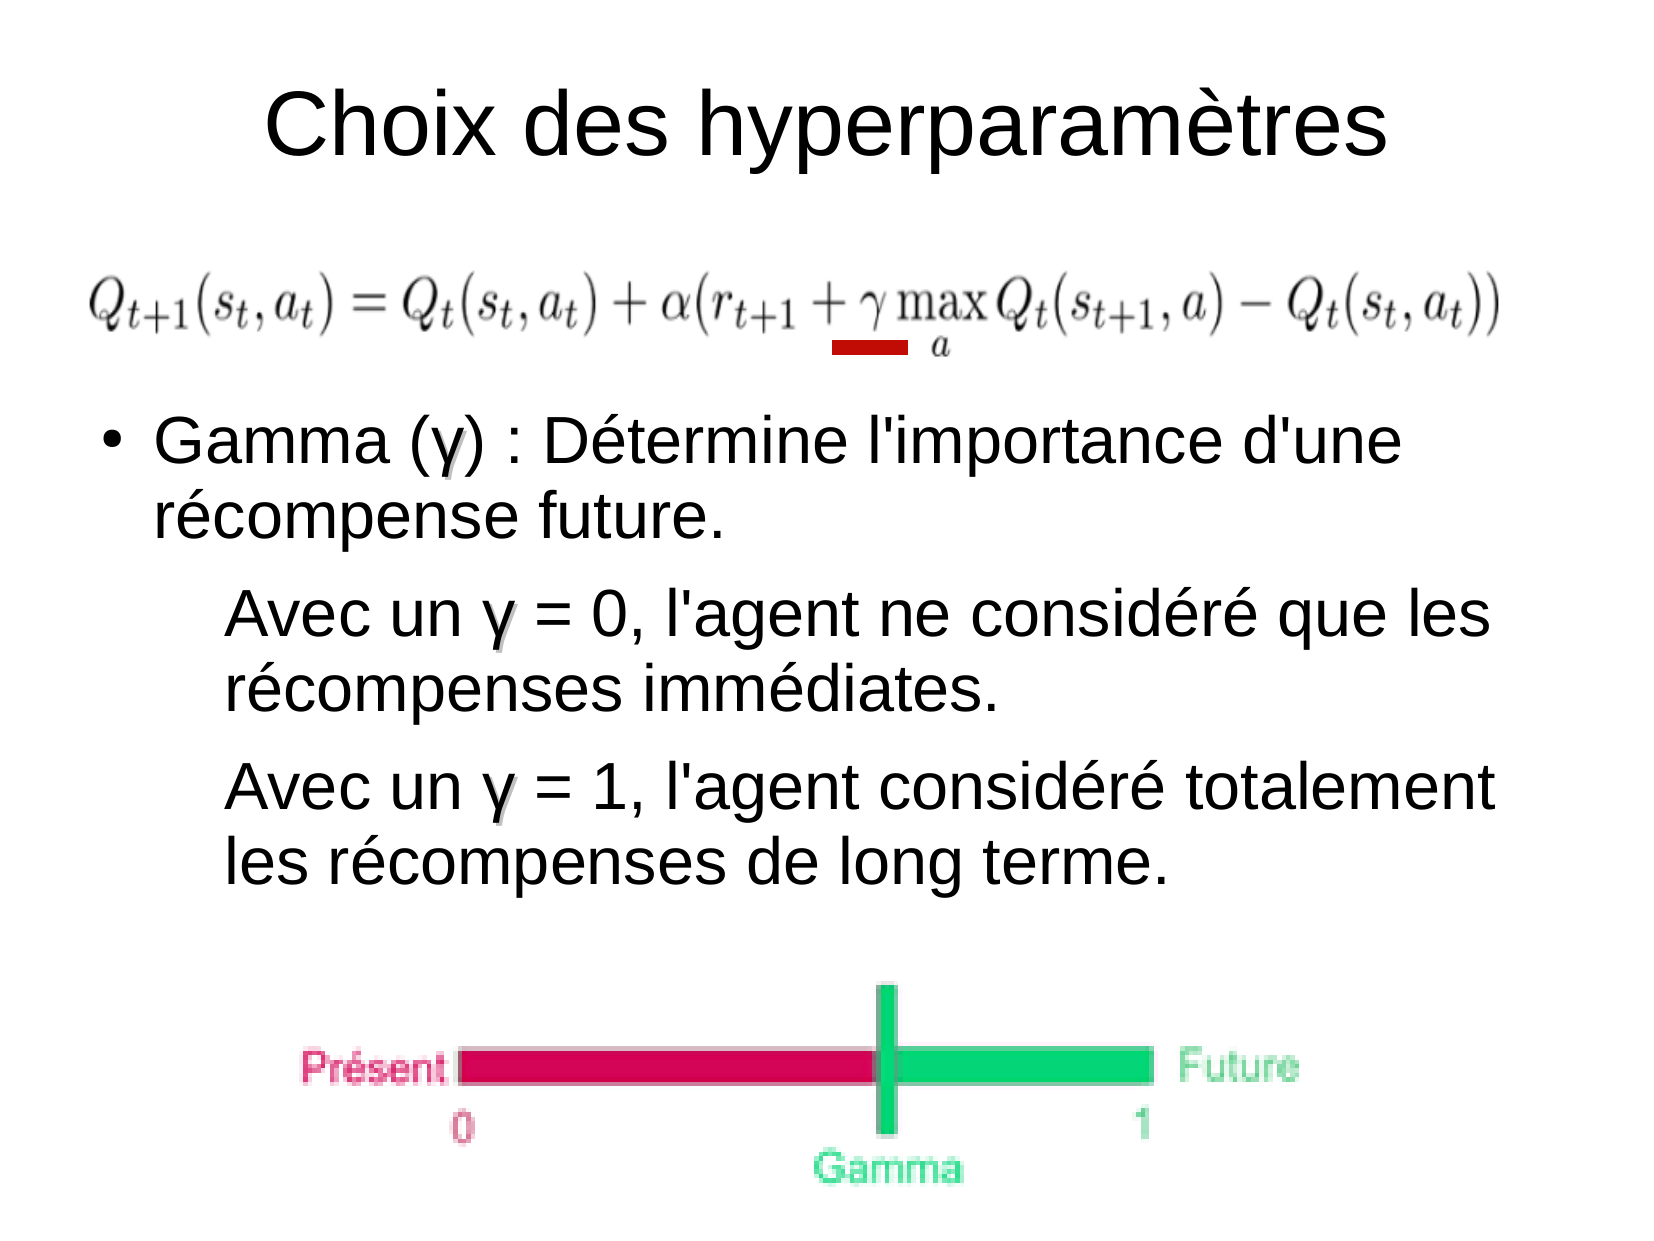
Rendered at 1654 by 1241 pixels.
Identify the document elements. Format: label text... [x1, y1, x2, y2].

title Choix des hyperparamètres [82, 35, 1571, 213]
list Gamma (γ) : Détermine l'importance d'une récompense future. Avec un γ = 0, l'agent ne considéré que les récompenses immédiates. Avec un γ = 1, l'agent considéré totalement les récompenses de long terme. [82, 402, 1571, 1123]
picture [236, 968, 1347, 1217]
picture [82, 236, 1571, 367]
